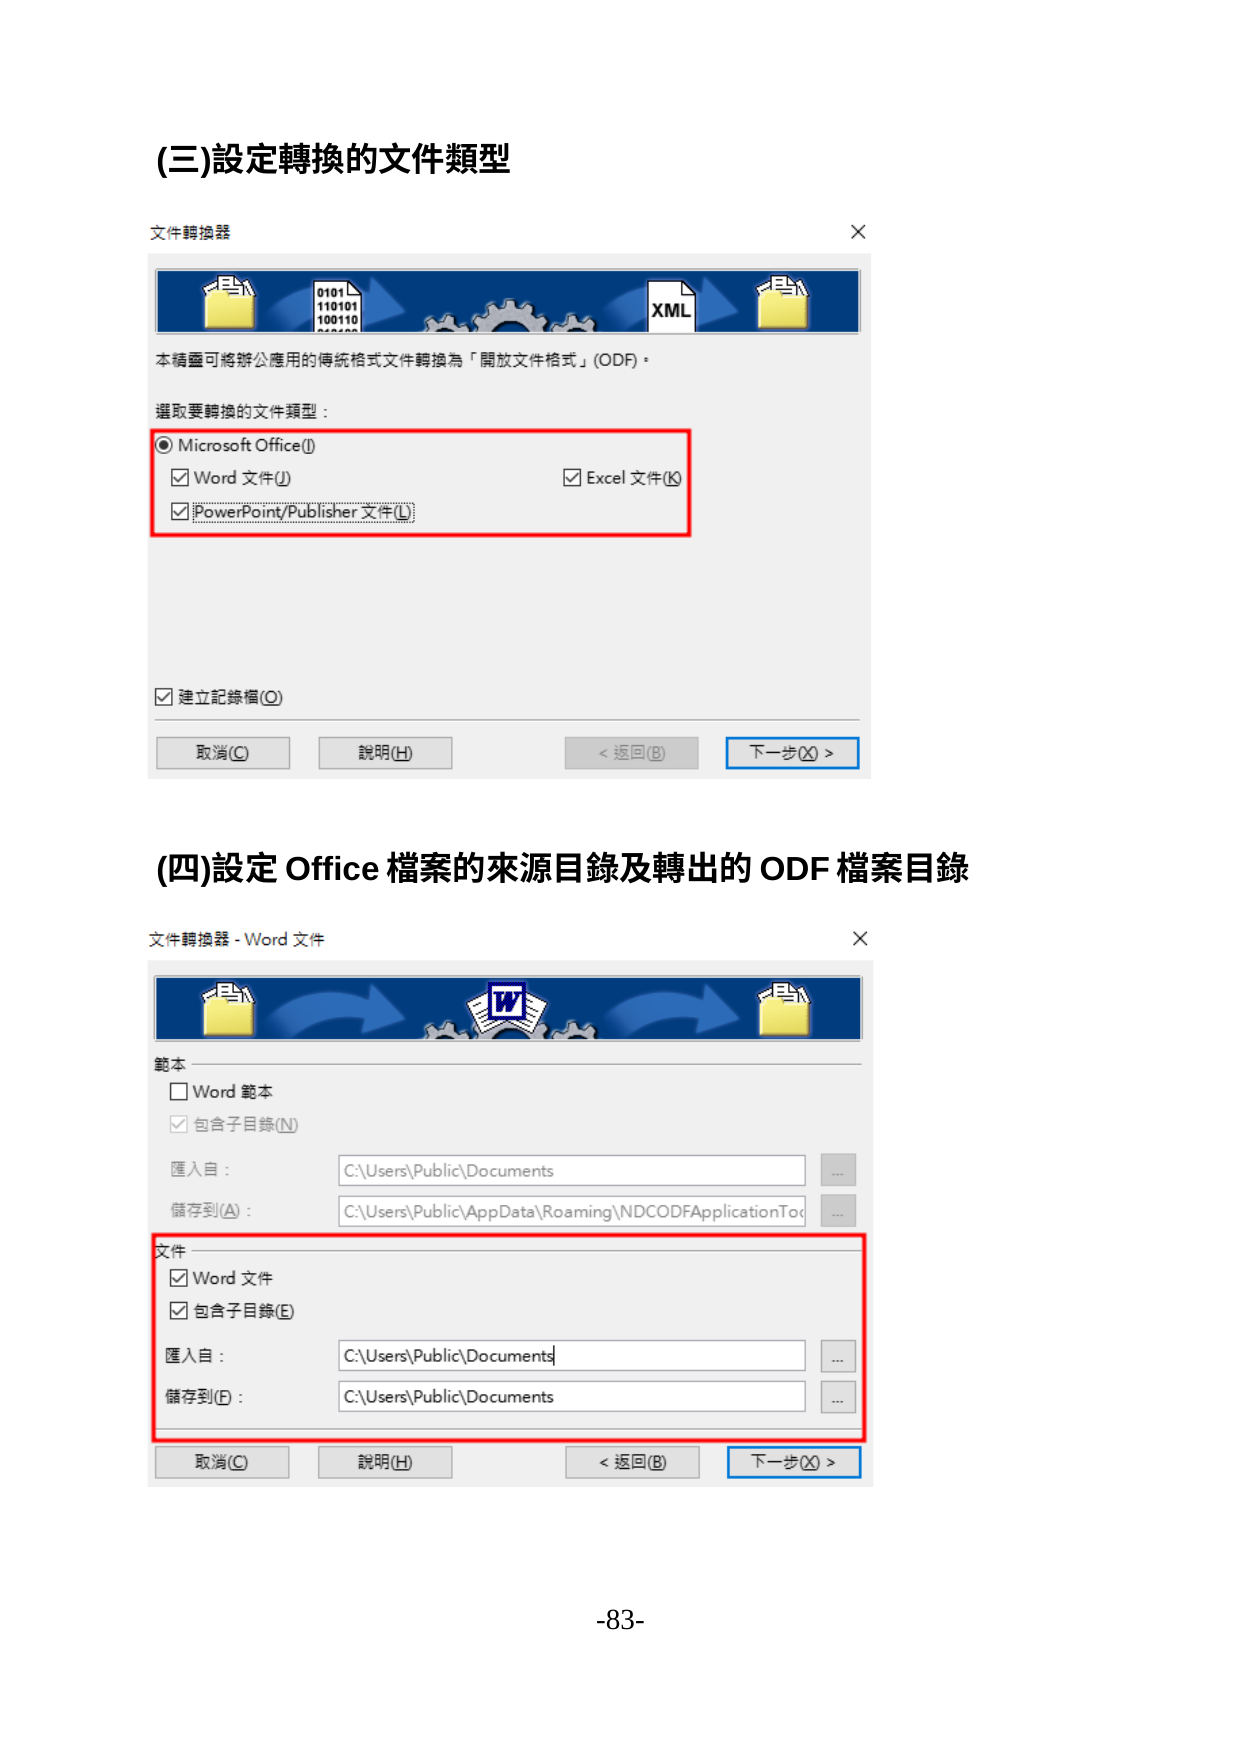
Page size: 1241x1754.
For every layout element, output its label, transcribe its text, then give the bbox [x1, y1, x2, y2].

subtitle 設定轉換的文件類型 [118, 133, 1122, 181]
subtitle 設定Office檔案的來源目錄及轉出的ODF檔案目錄 [118, 841, 1122, 889]
picture [147, 926, 874, 1487]
picture [147, 217, 872, 779]
